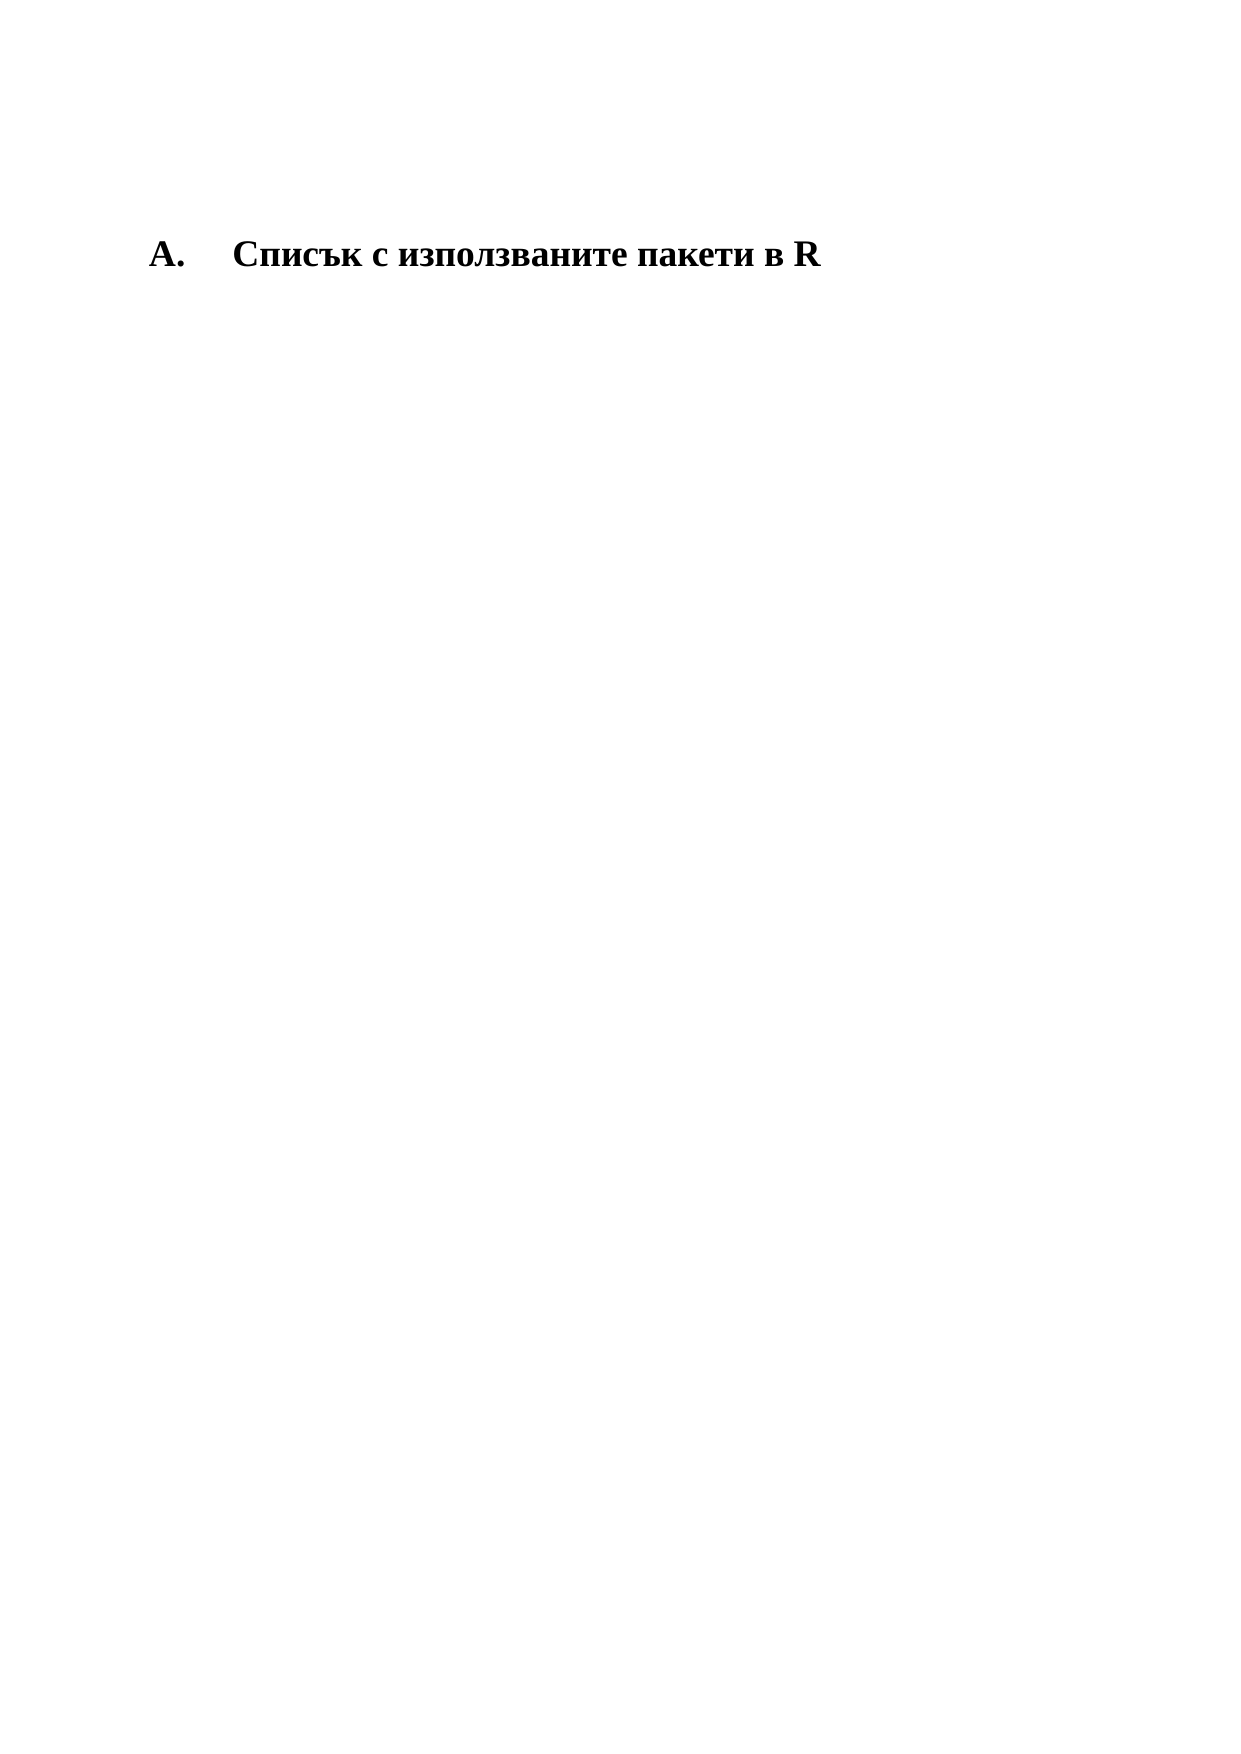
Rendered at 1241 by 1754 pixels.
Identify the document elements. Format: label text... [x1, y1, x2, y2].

subtitle Списък с използваните пакети в R [185, 232, 1093, 275]
